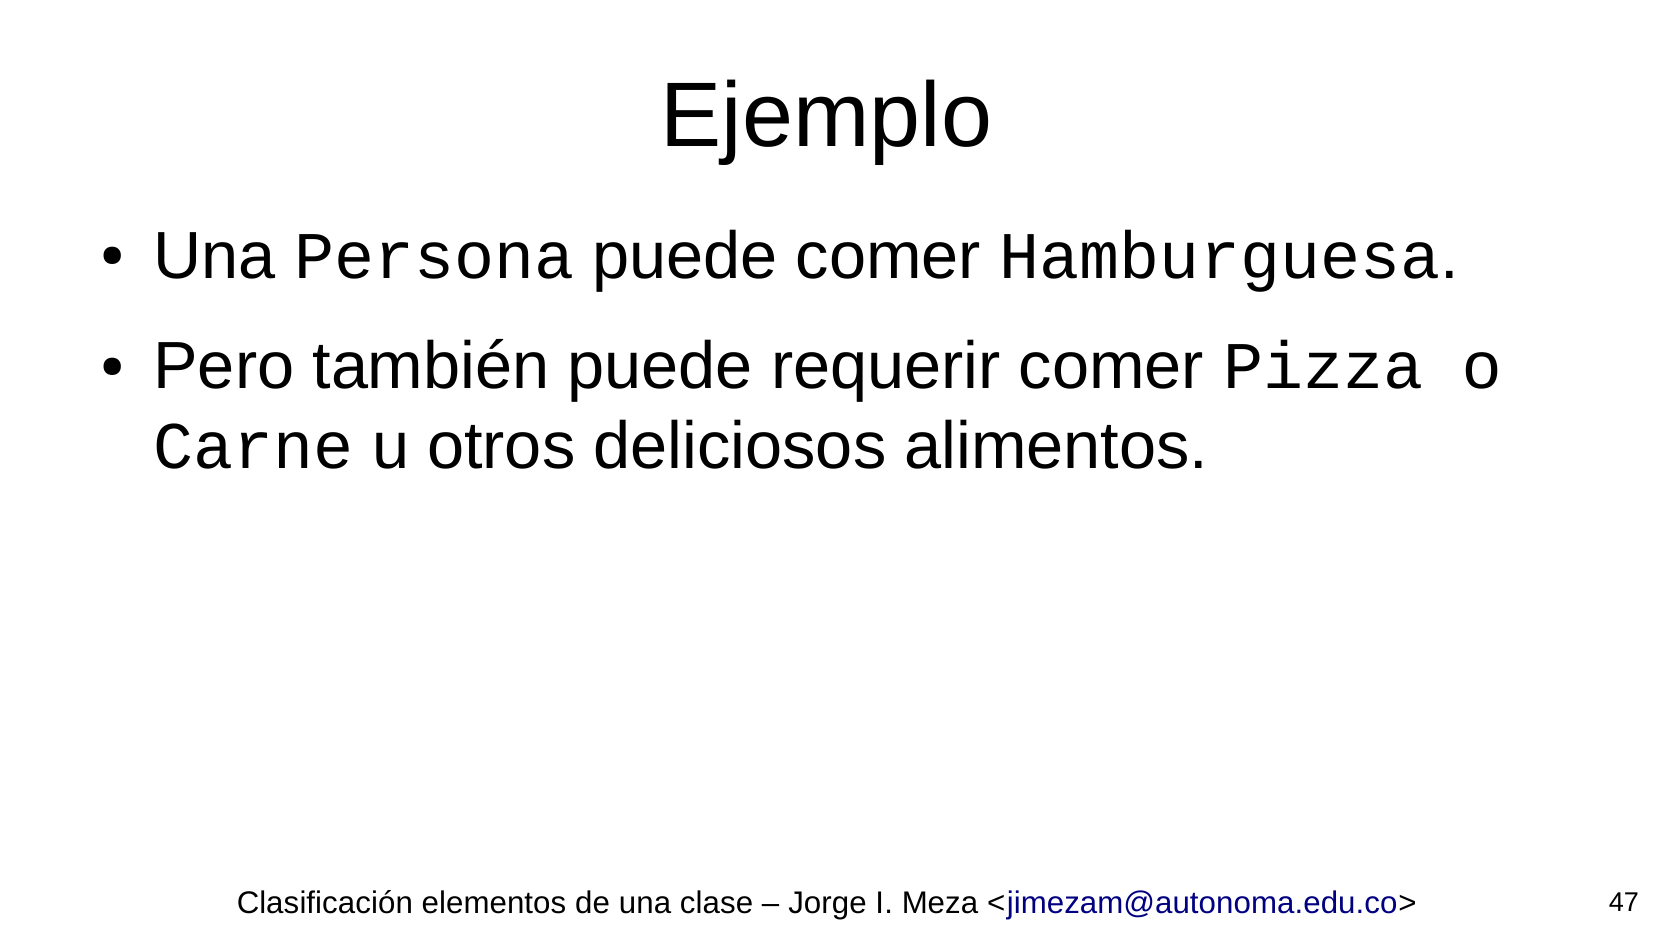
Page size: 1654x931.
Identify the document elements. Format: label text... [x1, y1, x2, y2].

list Una Persona puede comer Hamburguesa. Pero también puede requerir comer Pizza o Carne u otros deliciosos alimentos. [82, 217, 1571, 879]
title Ejemplo [82, 37, 1571, 193]
